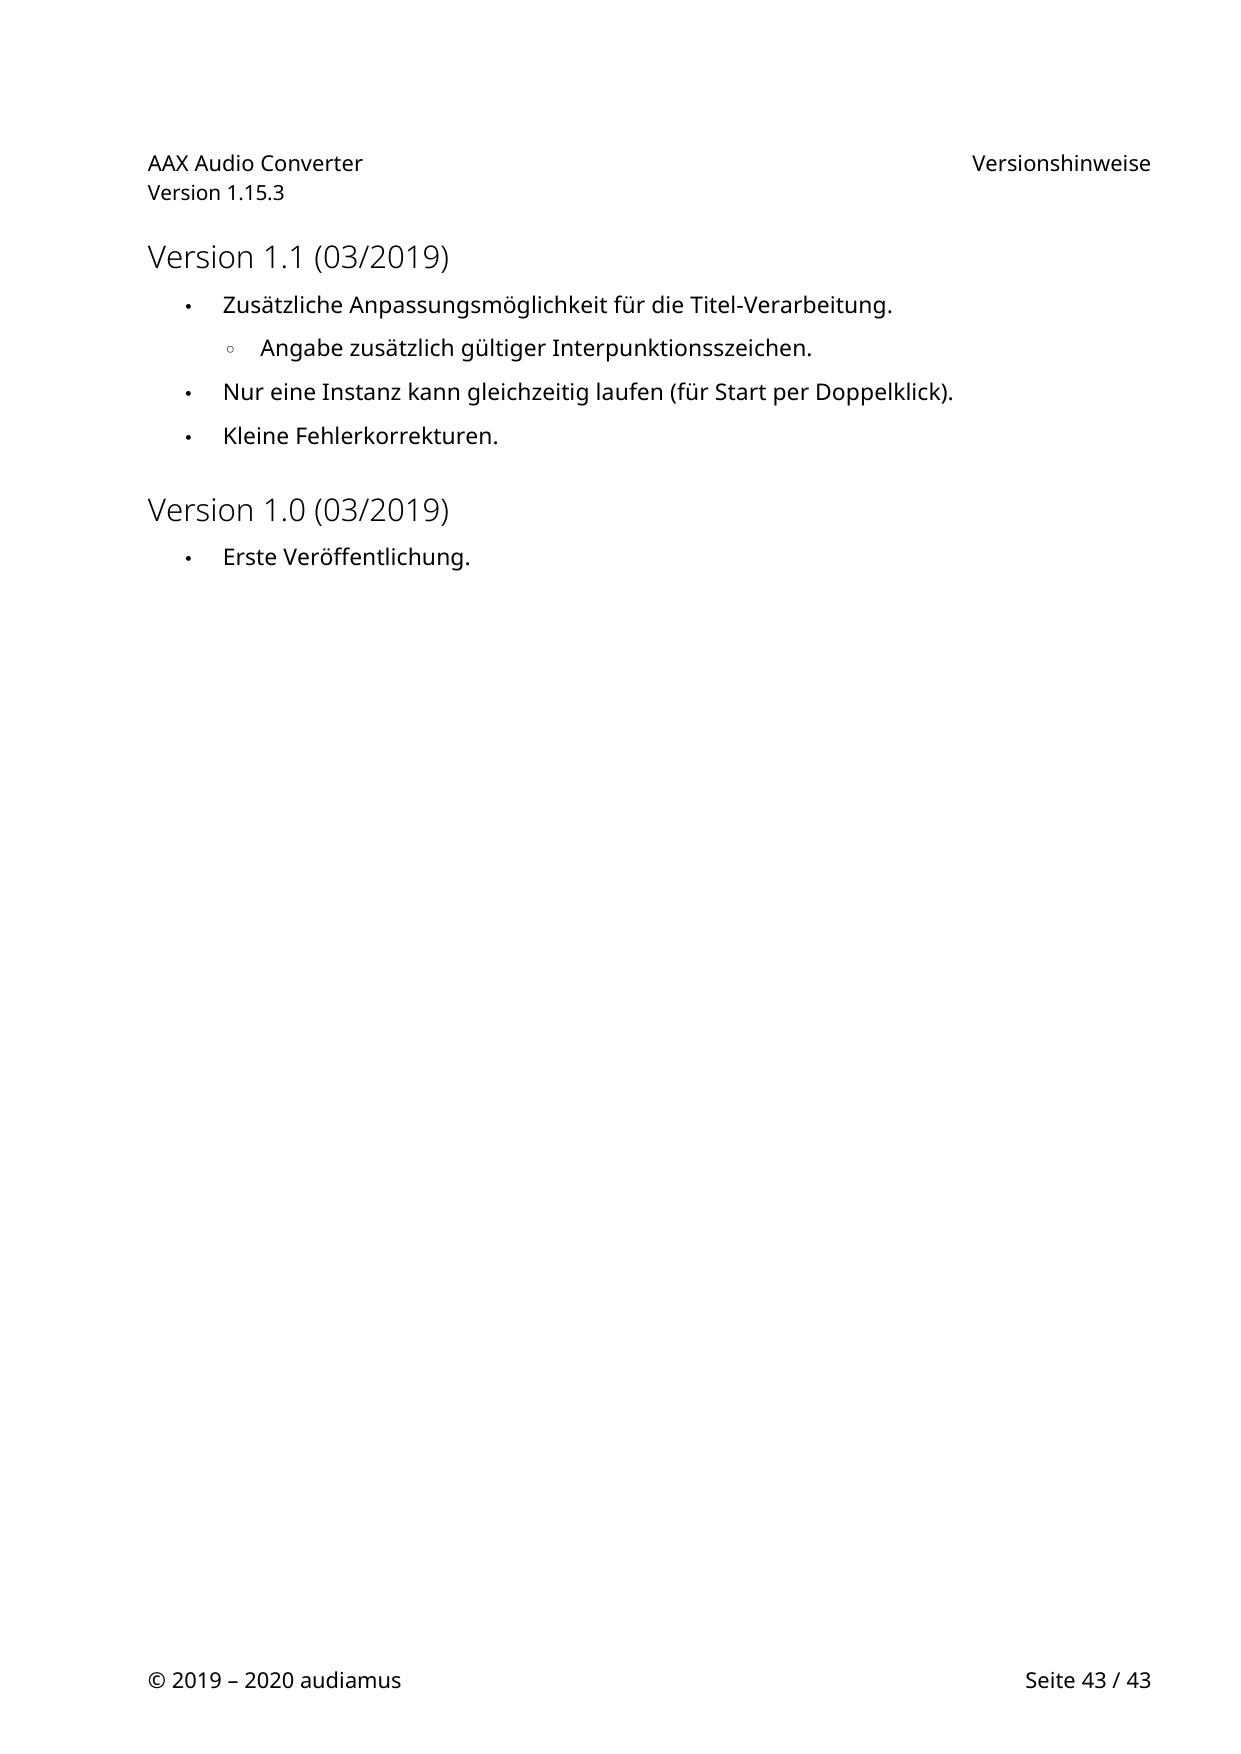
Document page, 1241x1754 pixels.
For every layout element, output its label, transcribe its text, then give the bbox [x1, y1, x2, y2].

list Angabe zusätzlich gültiger Interpunktionsszeichen. [223, 332, 1152, 363]
list Erste Veröffentlichung. [185, 541, 1152, 573]
subtitle Version 1.0 (03/2019) [148, 488, 1152, 531]
list Nur eine Instanz kann gleichzeitig laufen (für Start per Doppelklick). [185, 376, 1152, 407]
subtitle Version 1.1 (03/2019) [148, 235, 1152, 278]
list Zusätzliche Anpassungsmöglichkeit für die Titel-Verarbeitung. [185, 289, 1152, 320]
list Kleine Fehlerkorrekturen. [185, 419, 1152, 451]
